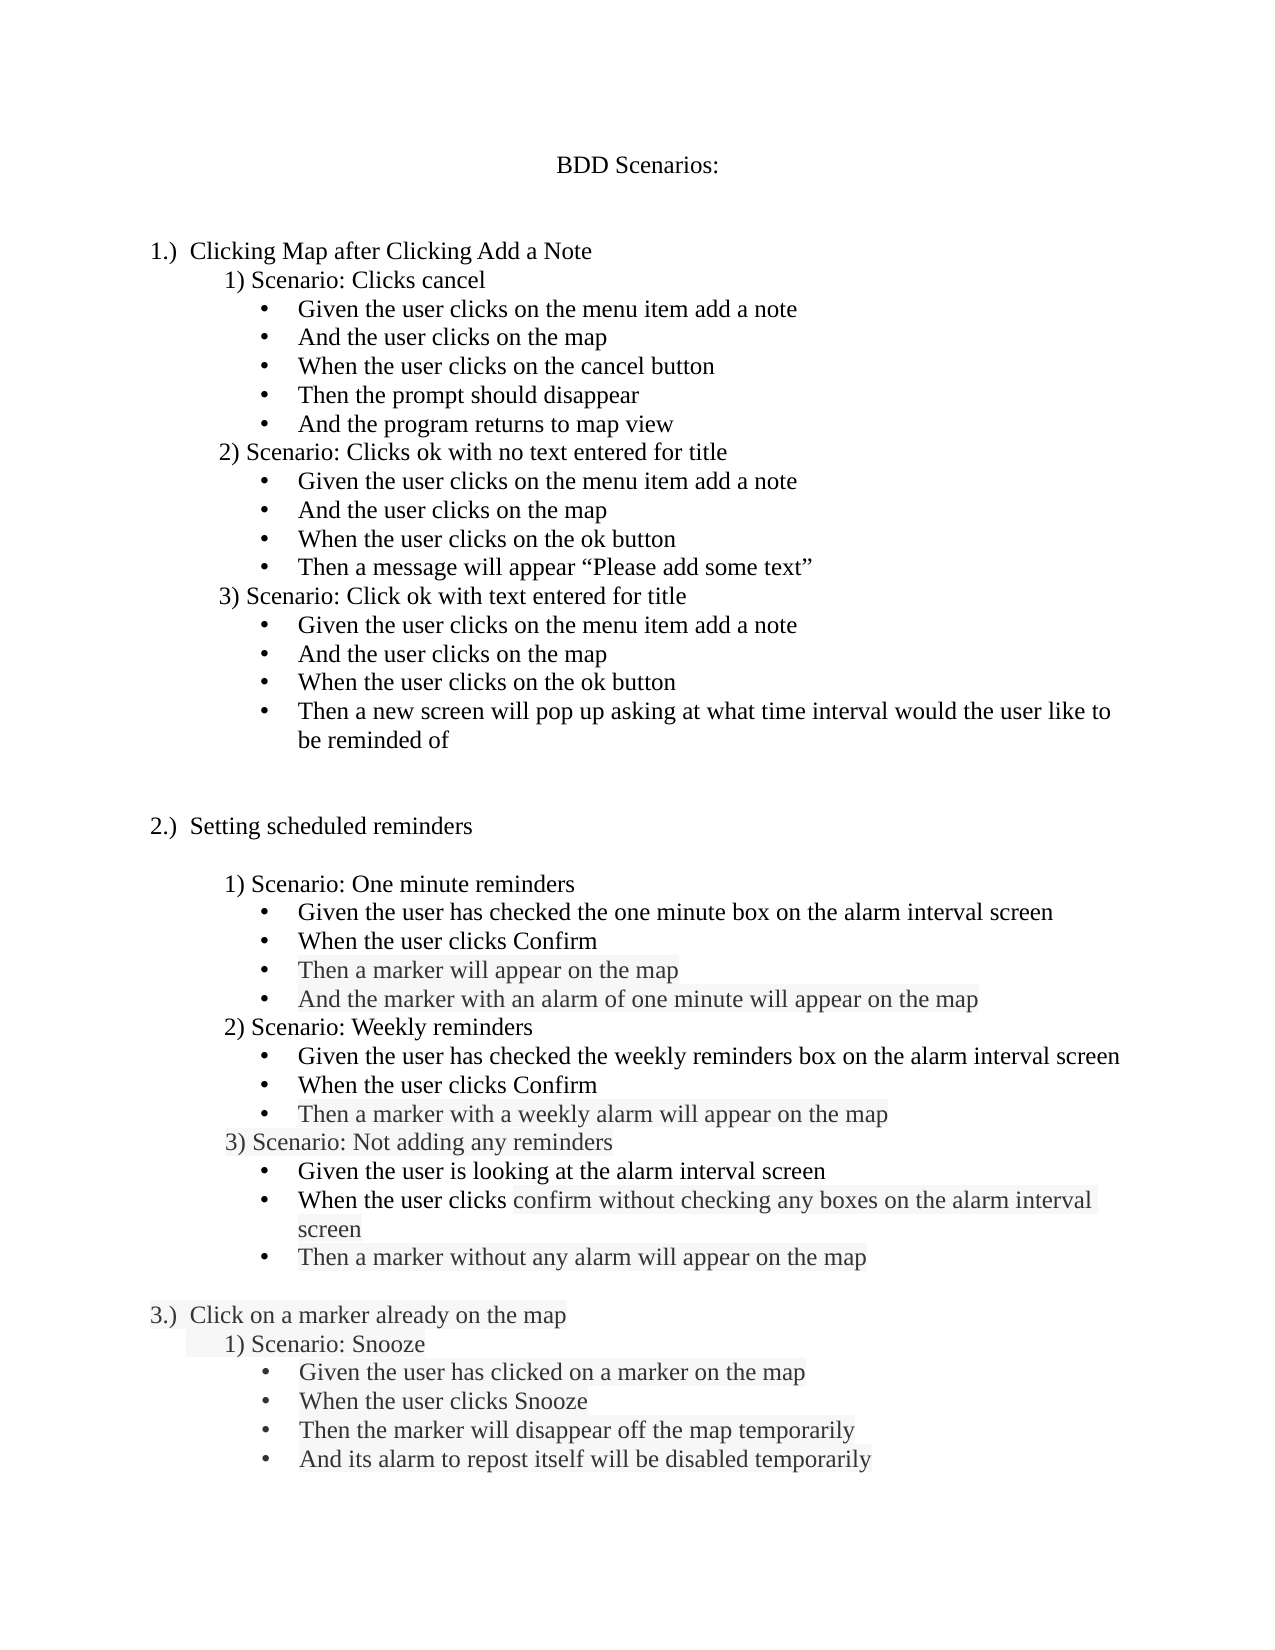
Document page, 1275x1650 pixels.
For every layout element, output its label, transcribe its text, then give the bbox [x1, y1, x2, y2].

text 2.) Setting scheduled reminders [150, 811, 1125, 840]
list Given the user has clicked on a marker on the map [261, 1357, 1125, 1386]
text BDD Scenarios: [150, 150, 1125, 179]
text 2) Scenario: Weekly reminders [224, 1012, 1125, 1041]
list When the user clicks Confirm [260, 1070, 1125, 1099]
list When the user clicks Confirm [260, 926, 1125, 955]
list And its alarm to repost itself will be disabled temporarily [261, 1444, 1125, 1472]
list 1) Scenario: Clicks cancel [186, 265, 1125, 294]
list Given the user has checked the one minute box on the alarm interval screen [260, 897, 1125, 926]
text 1.) Clicking Map after Clicking Add a Note [150, 236, 1125, 265]
list When the user clicks on the ok button [260, 524, 1125, 552]
list And the program returns to map view [260, 409, 1125, 437]
text 1) Scenario: One minute reminders [224, 869, 1125, 897]
list Then a marker without any alarm will appear on the map [260, 1242, 1125, 1271]
list When the user clicks on the cancel button [260, 351, 1125, 380]
list Then a message will appear “Please add some text” [260, 552, 1125, 581]
list Given the user clicks on the menu item add a note [260, 294, 1125, 322]
list Then a marker will appear on the map [260, 955, 1125, 984]
list 2) Scenario: Clicks ok with no text entered for title [150, 437, 1125, 466]
list Given the user clicks on the menu item add a note [260, 466, 1125, 495]
text 1) Scenario: Snooze [186, 1329, 1125, 1357]
list Then the marker will disappear off the map temporarily [261, 1415, 1125, 1444]
list When the user clicks on the ok button [260, 667, 1125, 696]
list Given the user has checked the weekly reminders box on the alarm interval screen [260, 1041, 1125, 1070]
list And the user clicks on the map [260, 322, 1125, 351]
list When the user clicks Snooze [261, 1386, 1125, 1415]
list And the user clicks on the map [260, 495, 1125, 524]
list Then a new screen will pop up asking at what time interval would the user like to be reminded of [260, 696, 1125, 754]
list And the marker with an alarm of one minute will appear on the map [260, 984, 1125, 1012]
list And the user clicks on the map [260, 639, 1125, 667]
list 3.) Click on a marker already on the map [150, 1300, 1125, 1329]
list When the user clicks confirm without checking any boxes on the alarm interval screen [260, 1185, 1125, 1242]
list Given the user clicks on the menu item add a note [260, 610, 1125, 639]
list 3) Scenario: Not adding any reminders [187, 1127, 1125, 1156]
list Given the user is looking at the alarm interval screen [260, 1156, 1125, 1185]
list Then the prompt should disappear [260, 380, 1125, 409]
list Then a marker with a weekly alarm will appear on the map [260, 1099, 1125, 1127]
list 3) Scenario: Click ok with text entered for title [150, 581, 1125, 610]
